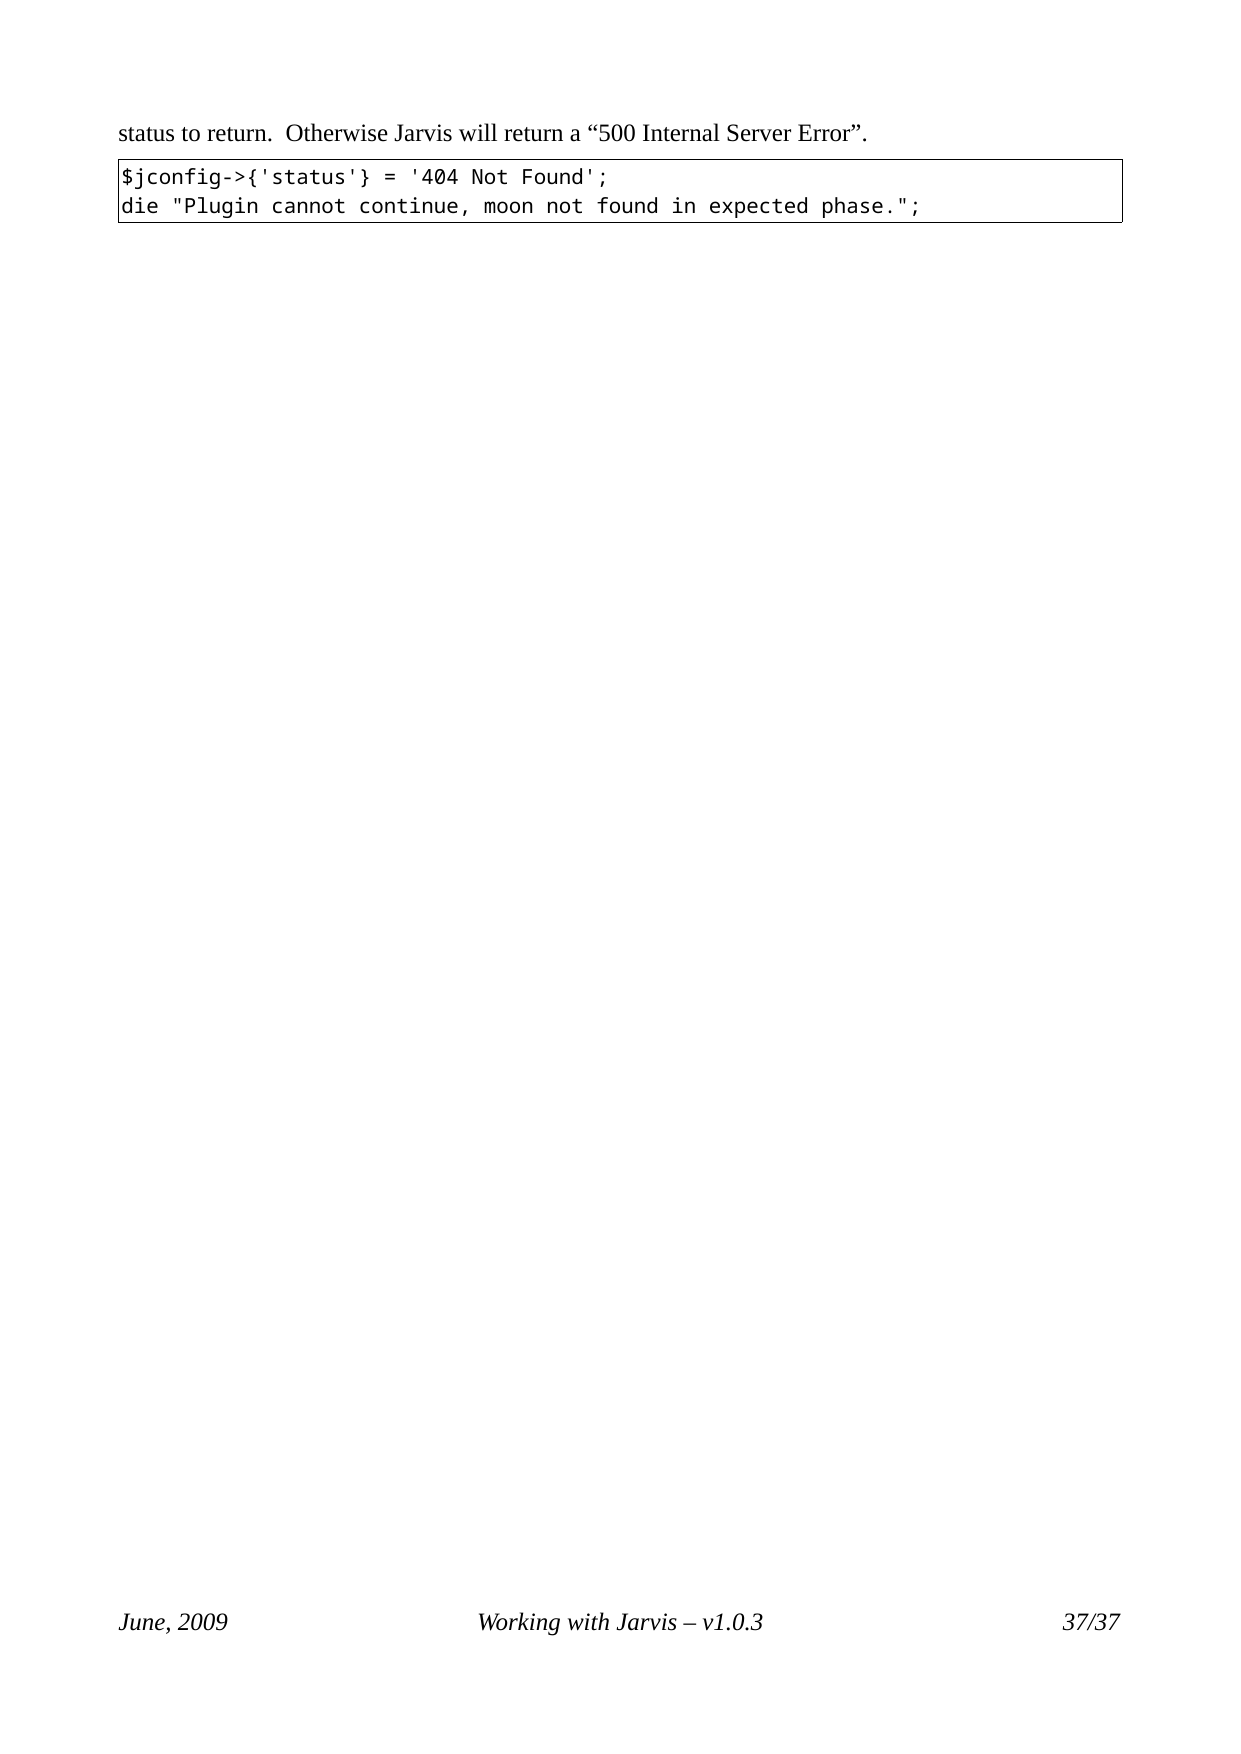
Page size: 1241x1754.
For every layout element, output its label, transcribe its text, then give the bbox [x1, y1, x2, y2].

text die "Plugin cannot continue, moon not found in expected phase."; [119, 188, 1122, 222]
text status to return. Otherwise Jarvis will return a “500 Internal Server Error”. [118, 118, 1122, 147]
text $jconfig->{'status'} = '404 Not Found'; [119, 160, 1122, 188]
